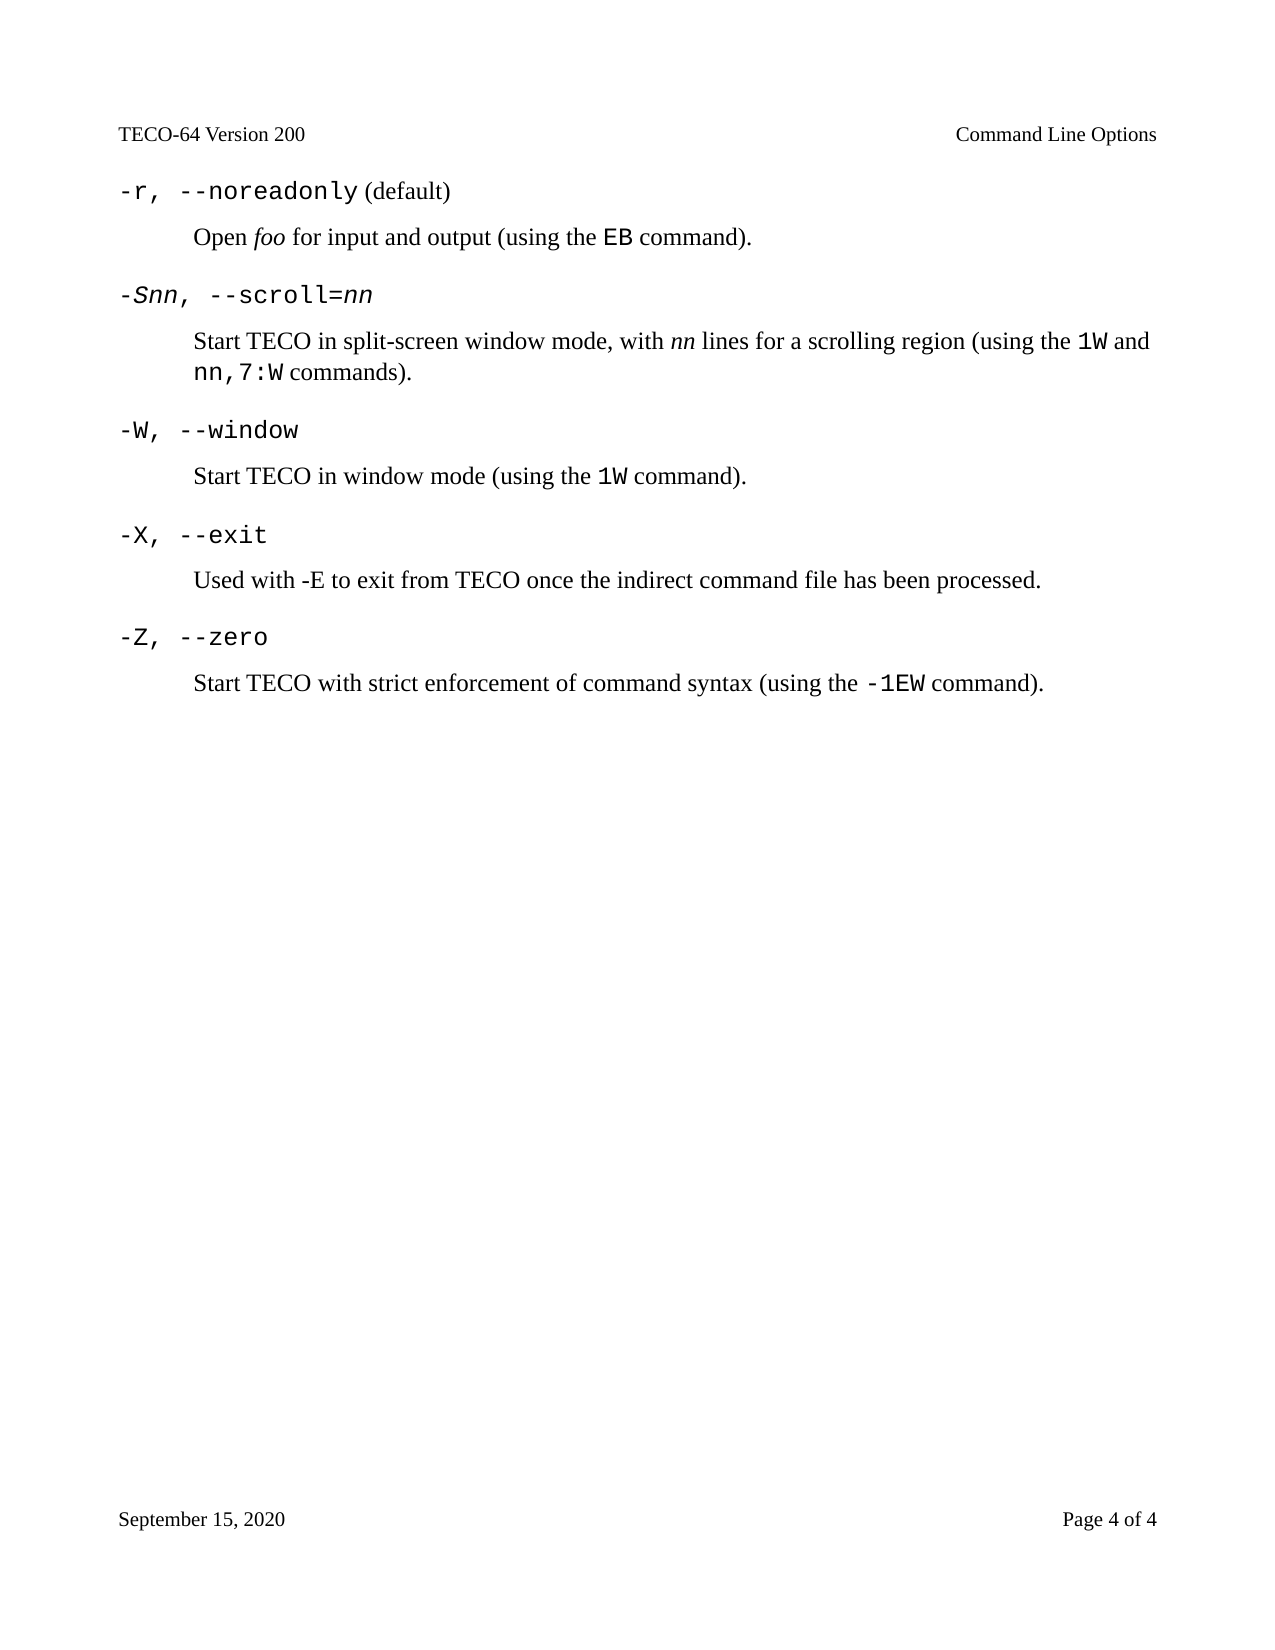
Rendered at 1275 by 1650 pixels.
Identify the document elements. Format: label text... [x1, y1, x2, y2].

text Start TECO with strict enforcement of command syntax (using the -1EW command). [193, 668, 1157, 698]
text -r, --noreadonly (default) [118, 176, 1157, 207]
text Open foo for input and output (using the EB command). [193, 222, 1157, 253]
text -Z, --zero [118, 624, 1157, 653]
text -Snn, --scroll=nn [118, 283, 1157, 311]
text Start TECO in split-screen window mode, with nn lines for a scrolling region (using the 1W and nn,7:W commands). [193, 326, 1157, 388]
text -X, --exit [118, 522, 1157, 551]
text Used with -E to exit from TECO once the indirect command file has been processed. [193, 566, 1157, 594]
text Start TECO in window mode (using the 1W command). [193, 461, 1157, 492]
text -W, --window [118, 418, 1157, 446]
